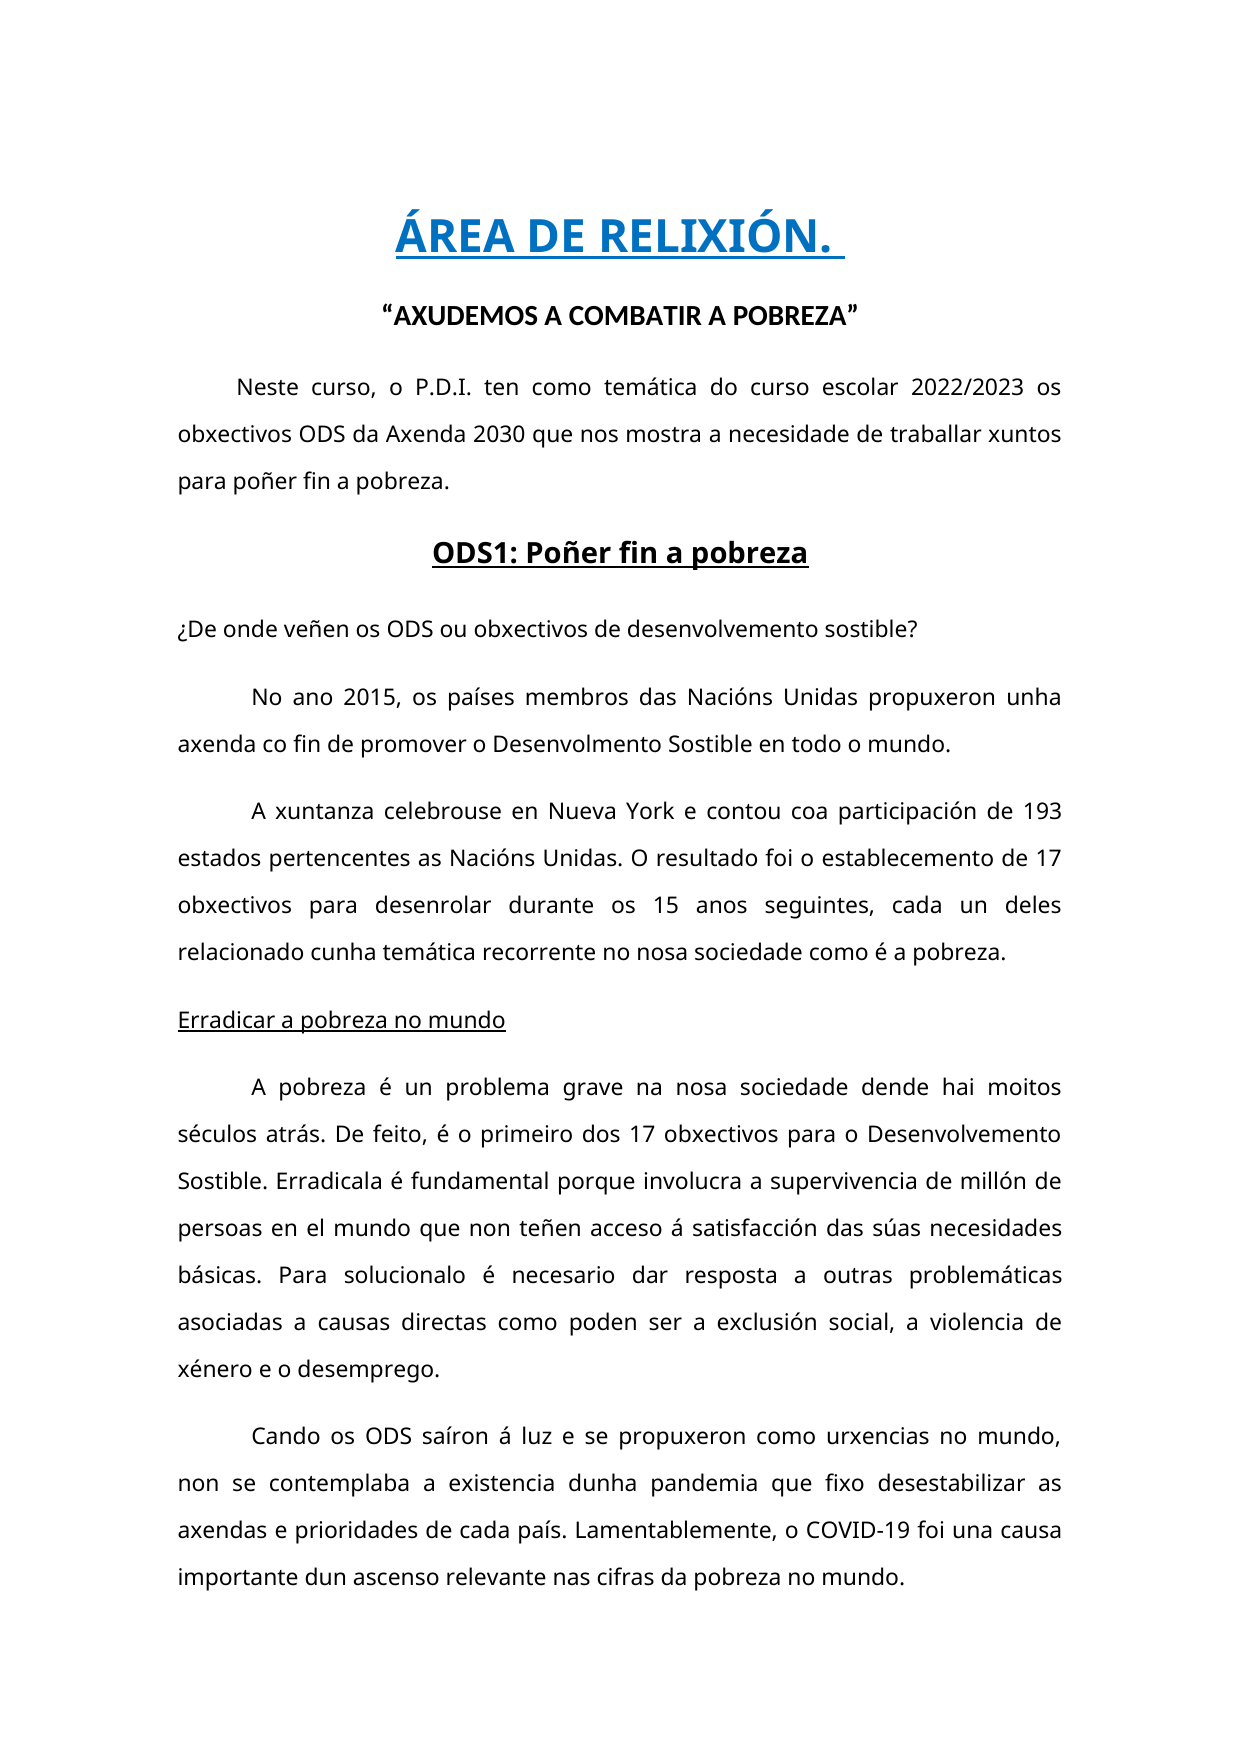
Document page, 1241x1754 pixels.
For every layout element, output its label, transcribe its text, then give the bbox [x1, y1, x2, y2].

text ¿De onde veñen os ODS ou obxectivos de desenvolvemento sostible? [177, 613, 1063, 644]
text ODS1: Poñer fin a pobreza [177, 533, 1063, 572]
text Erradicar a pobreza no mundo [177, 1004, 1063, 1035]
text Cando os ODS saíron á luz e se propuxeron como urxencias no mundo, non se contemplaba a existencia dunha pandemia que fixo desestabilizar as axendas e prioridades de cada país. Lamentablemente, o COVID-19 foi una causa importante dun ascenso relevante nas cifras da pobreza no mundo. [177, 1420, 1063, 1592]
text No ano 2015, os países membros das Nacións Unidas propuxeron unha axenda co fin de promover o Desenvolmento Sostible en todo o mundo. [177, 681, 1063, 759]
text Neste curso, o P.D.I. ten como temática do curso escolar 2022/2023 os obxectivos ODS da Axenda 2030 que nos mostra a necesidade de traballar xuntos para poñer fin a pobreza. [177, 371, 1063, 496]
text ÁREA DE RELIXIÓN. [177, 203, 1063, 266]
text A xuntanza celebrouse en Nueva York e contou coa participación de 193 estados pertencentes as Nacións Unidas. O resultado foi o establecemento de 17 obxectivos para desenrolar durante os 15 anos seguintes, cada un deles relacionado cunha temática recorrente no nosa sociedade como é a pobreza. [177, 795, 1063, 967]
text A pobreza é un problema grave na nosa sociedade dende hai moitos séculos atrás. De feito, é o primeiro dos 17 obxectivos para o Desenvolvemento Sostible. Erradicala é fundamental porque involucra a supervivencia de millón de persoas en el mundo que non teñen acceso á satisfacción das súas necesidades básicas. Para solucionalo é necesario dar resposta a outras problemáticas asociadas a causas directas como poden ser a exclusión social, a violencia de xénero e o desemprego. [177, 1071, 1063, 1384]
text “AXUDEMOS A COMBATIR A POBREZA” [177, 297, 1063, 333]
